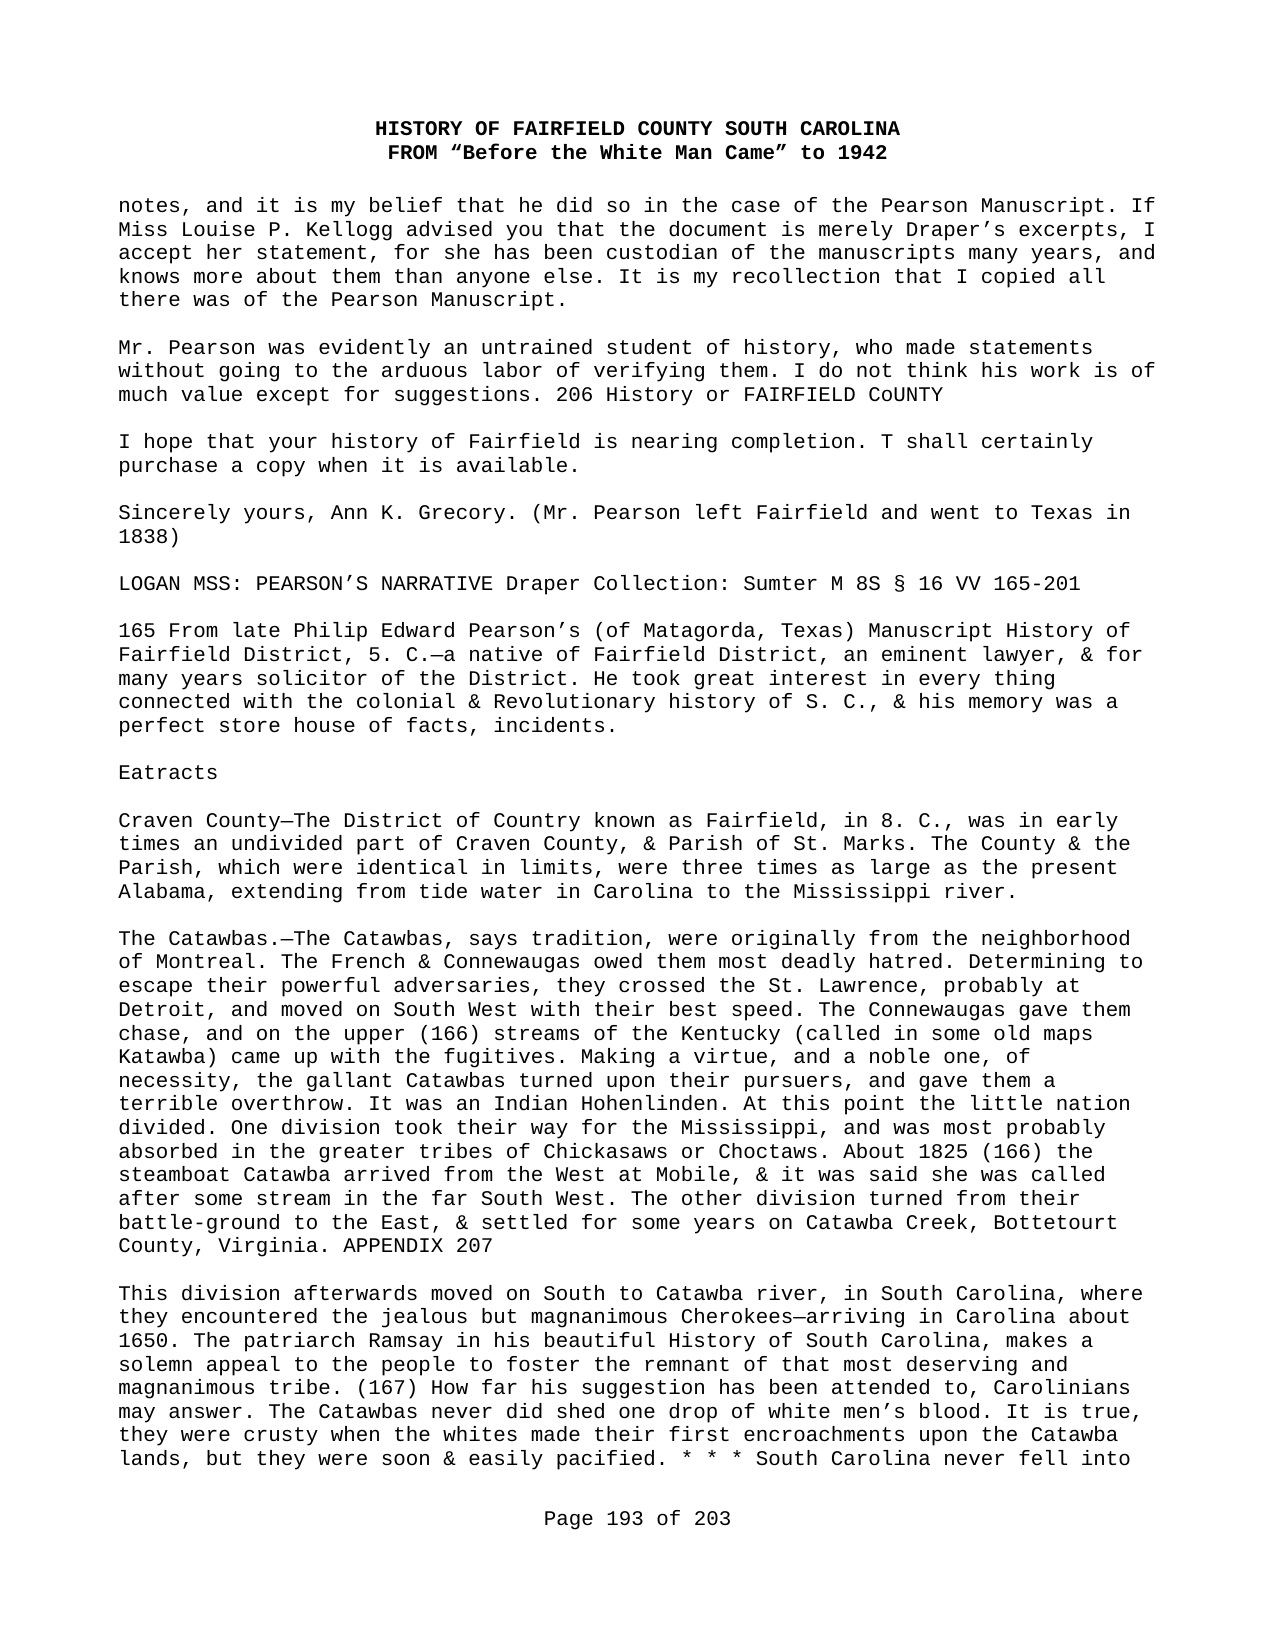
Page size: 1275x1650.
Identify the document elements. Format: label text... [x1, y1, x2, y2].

text Mr. Pearson was evidently an untrained student of history, who made statements without going to the arduous labor of verifying them. I do not think his work is of much value except for suggestions. 206 History or FAIRFIELD CoUNTY [118, 337, 1157, 408]
text LOGAN MSS: PEARSON’S NARRATIVE Draper Collection: Sumter M 8S § 16 VV 165-201 [118, 573, 1157, 597]
text This division afterwards moved on South to Catawba river, in South Carolina, where they encountered the jealous but magnanimous Cherokees—arriving in Carolina about 1650. The patriarch Ramsay in his beautiful History of South Carolina, makes a solemn appeal to the people to foster the remnant of that most deserving and magnanimous tribe. (167) How far his suggestion has been attended to, Carolinians may answer. The Catawbas never did shed one drop of white men’s blood. It is true, they were crusty when the whites made their first encroachments upon the Catawba lands, but they were soon & easily pacified. * * * South Carolina never fell into [118, 1283, 1157, 1472]
text Eatracts [118, 762, 1157, 786]
text I hope that your history of Fairfield is nearing completion. T shall certainly purchase a copy when it is available. [118, 431, 1157, 479]
text The Catawbas.—The Catawbas, says tradition, were originally from the neighborhood of Montreal. The French & Connewaugas owed them most deadly hatred. Determining to escape their powerful adversaries, they crossed the St. Lawrence, probably at Detroit, and moved on South West with their best speed. The Connewaugas gave them chase, and on the upper (166) streams of the Kentucky (called in some old maps Katawba) came up with the fugitives. Making a virtue, and a noble one, of necessity, the gallant Catawbas turned upon their pursuers, and gave them a terrible overthrow. It was an Indian Hohenlinden. At this point the little nation divided. One division took their way for the Mississippi, and was most probably absorbed in the greater tribes of Chickasaws or Choctaws. About 1825 (166) the steamboat Catawba arrived from the West at Mobile, & it was said she was called after some stream in the far South West. The other division turned from their battle-ground to the East, & settled for some years on Catawba Creek, Bottetourt County, Virginia. APPENDIX 207 [118, 928, 1157, 1259]
text 165 From late Philip Edward Pearson’s (of Matagorda, Texas) Manuscript History of Fairfield District, 5. C.—a native of Fairfield District, an eminent lawyer, & for many years solicitor of the District. He took great interest in every thing connected with the colonial & Revolutionary history of S. C., & his memory was a perfect store house of facts, incidents. [118, 621, 1157, 739]
text Craven County—The District of Country known as Fairfield, in 8. C., was in early times an undivided part of Craven County, & Parish of St. Marks. The County & the Parish, which were identical in limits, were three times as large as the present Alabama, extending from tide water in Carolina to the Mississippi river. [118, 810, 1157, 904]
text Sincerely yours, Ann K. Grecory. (Mr. Pearson left Fairfield and went to Texas in 1838) [118, 502, 1157, 549]
text notes, and it is my belief that he did so in the case of the Pearson Manuscript. If Miss Louise P. Kellogg advised you that the document is merely Draper’s excerpts, I accept her statement, for she has been custodian of the manuscripts many years, and knows more about them than anyone else. It is my recollection that I copied all there was of the Pearson Manuscript. [118, 195, 1157, 313]
